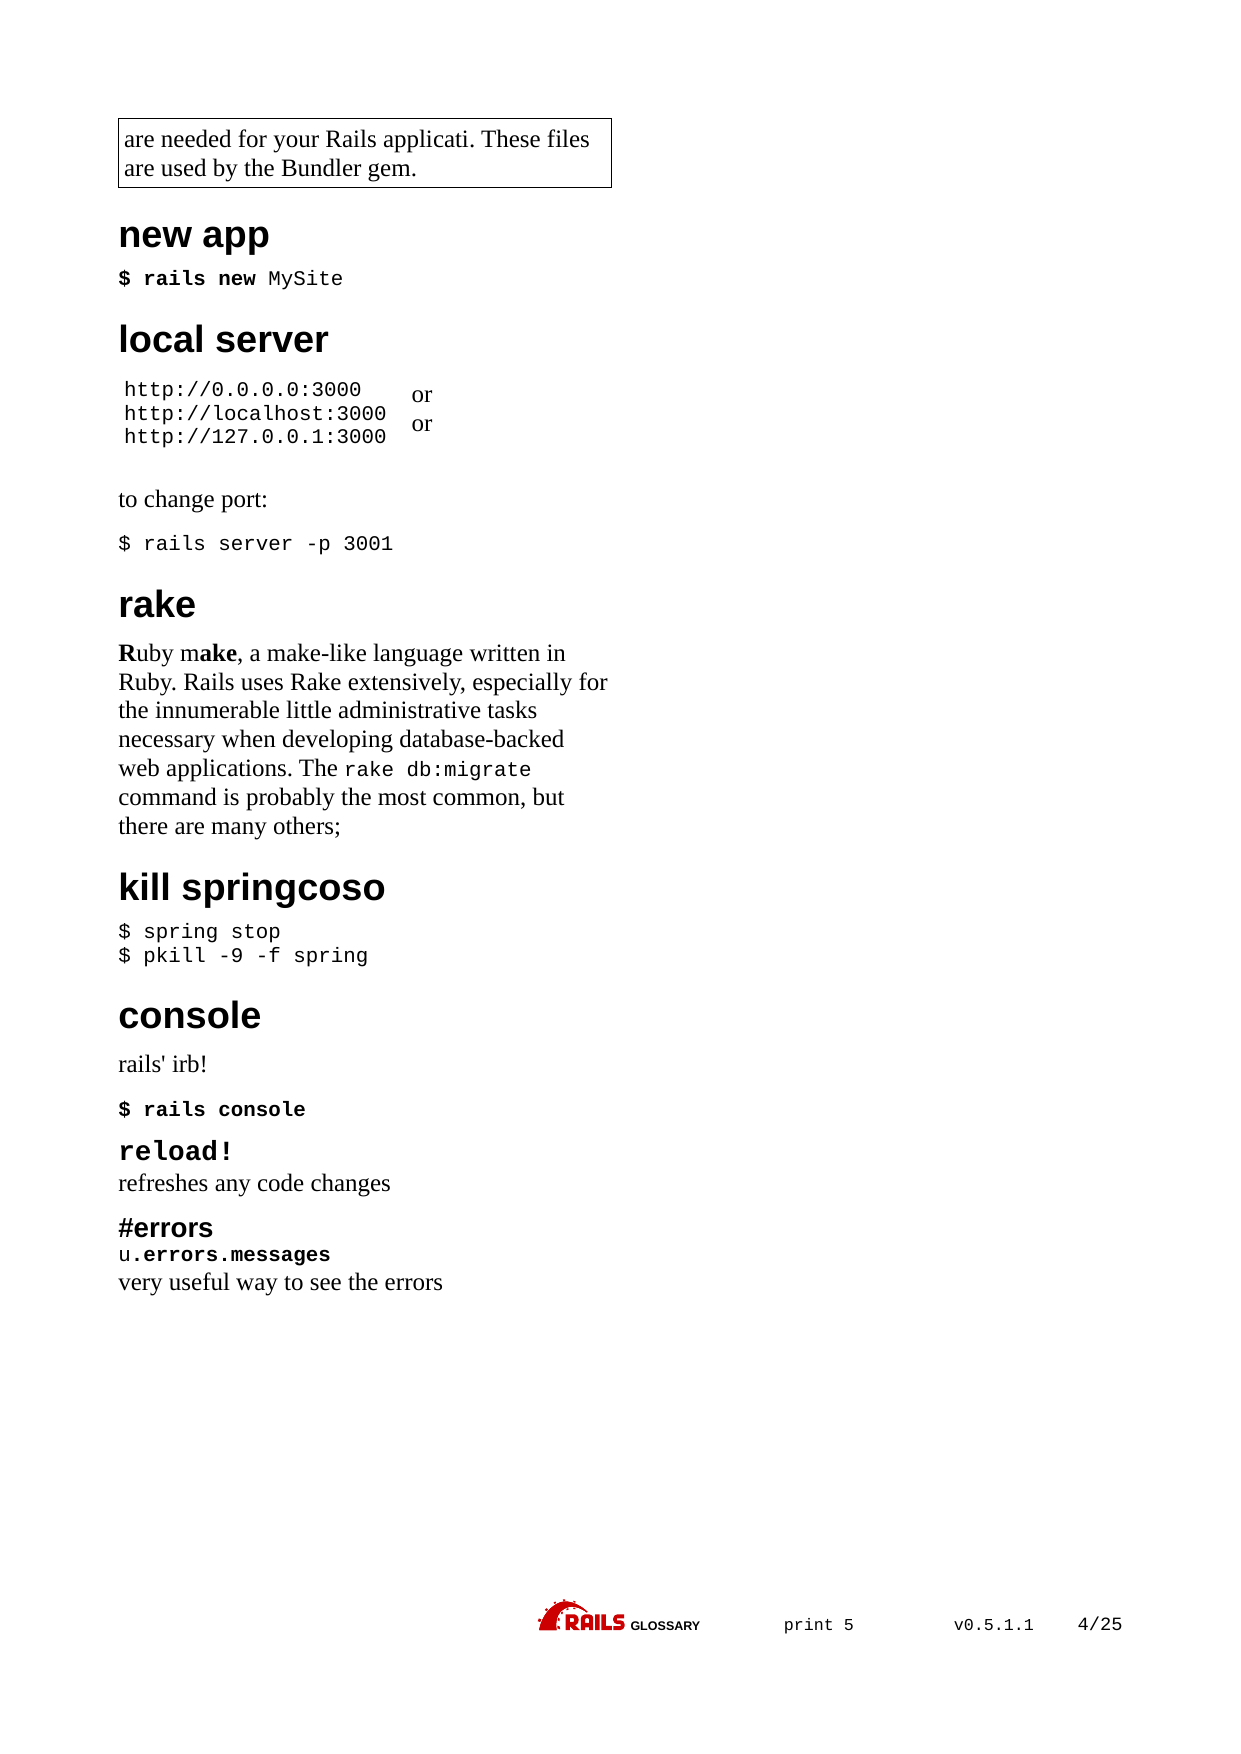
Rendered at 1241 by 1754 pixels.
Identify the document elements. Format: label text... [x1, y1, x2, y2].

text rails' irb! [118, 1049, 611, 1078]
text $ rails console [118, 1098, 611, 1122]
table_header or or [406, 373, 611, 456]
text u.errors.messages [118, 1244, 611, 1267]
text very useful way to see the errors [118, 1267, 611, 1296]
table_cell are needed for your Rails applicati. These files are used by the Bundler gem. [119, 119, 611, 187]
text $ rails server -p 3001 [118, 533, 611, 557]
text $ spring stop [118, 921, 611, 945]
text Ruby make, a make-like language written in Ruby. Rails uses Rake extensively, especially for the innumerable little administrative tasks necessary when developing database-backed web applications. The rake db:migrate command is probably the most common, but there are many others; [118, 638, 611, 840]
text $ pkill -9 -f spring [118, 945, 611, 968]
subtitle rake [118, 582, 611, 625]
table_header http://0.0.0.0:3000 http://localhost:3000 http://127.0.0.1:3000 [118, 373, 406, 456]
subtitle reload! [118, 1137, 611, 1168]
subtitle console [118, 993, 611, 1037]
subtitle local server [118, 317, 611, 361]
subtitle kill springcoso [118, 865, 611, 908]
text $ rails new MySite [118, 268, 611, 292]
text refreshes any code changes [118, 1168, 611, 1197]
text to change port: [118, 484, 611, 513]
subtitle #errors [118, 1212, 611, 1244]
subtitle new app [118, 212, 611, 256]
